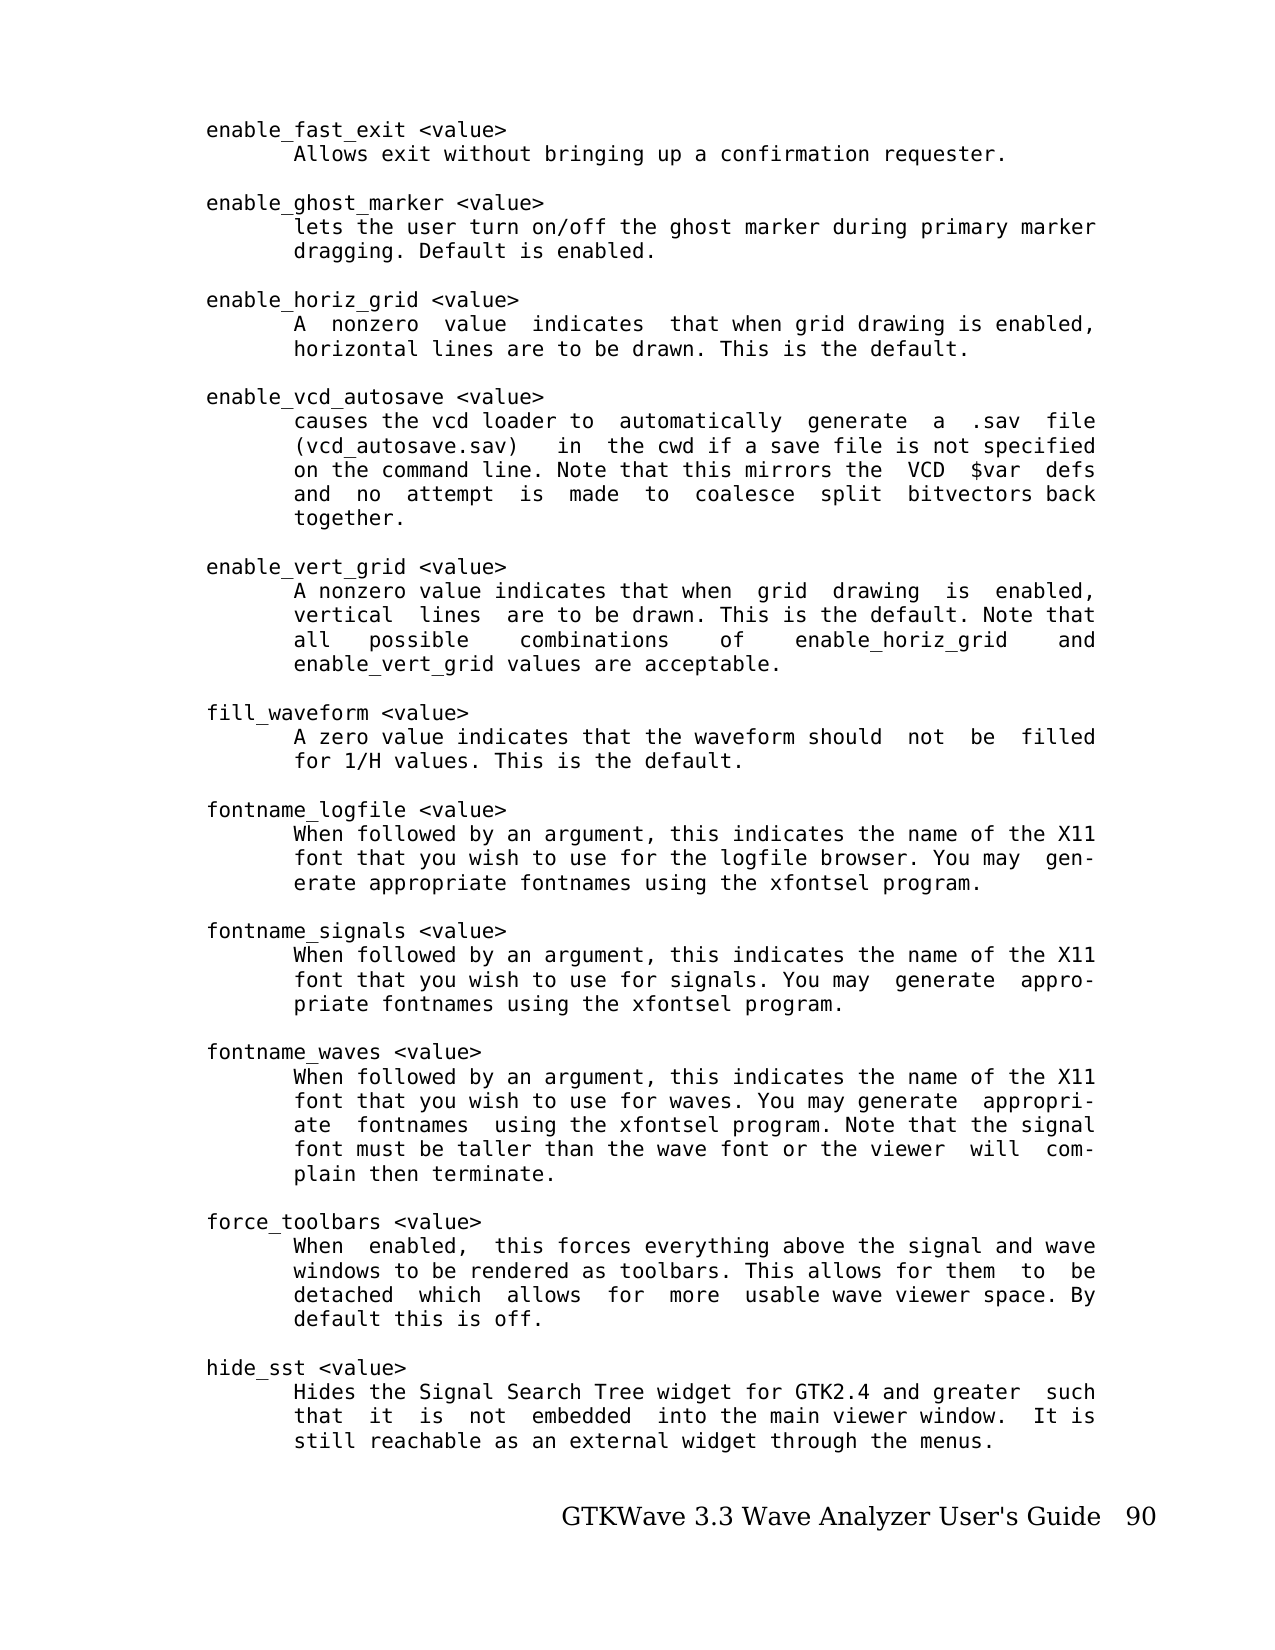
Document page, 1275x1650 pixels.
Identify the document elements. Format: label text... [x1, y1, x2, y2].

text enable_fast_exit <value> [118, 118, 1157, 142]
text erate appropriate fontnames using the xfontsel program. [118, 871, 1157, 895]
text A zero value indicates that the waveform should not be filled [118, 725, 1157, 749]
text (vcd_autosave.sav) in the cwd if a save file is not specified [118, 434, 1157, 458]
text fontname_logfile <value> [118, 798, 1157, 822]
text dragging. Default is enabled. [118, 239, 1157, 264]
text plain then terminate. [118, 1162, 1157, 1186]
text still reachable as an external widget through the menus. [118, 1429, 1157, 1453]
text detached which allows for more usable wave viewer space. By [118, 1283, 1157, 1307]
text enable_vert_grid values are acceptable. [118, 652, 1157, 676]
text all possible combinations of enable_horiz_grid and [118, 628, 1157, 652]
text A nonzero value indicates that when grid drawing is enabled, [118, 312, 1157, 337]
text Allows exit without bringing up a confirmation requester. [118, 142, 1157, 167]
text windows to be rendered as toolbars. This allows for them to be [118, 1259, 1157, 1283]
text font must be taller than the wave font or the viewer will com- [118, 1137, 1157, 1162]
text ate fontnames using the xfontsel program. Note that the signal [118, 1113, 1157, 1137]
text When followed by an argument, this indicates the name of the X11 [118, 943, 1157, 968]
text together. [118, 506, 1157, 531]
text priate fontnames using the xfontsel program. [118, 992, 1157, 1016]
text enable_vert_grid <value> [118, 555, 1157, 579]
text force_toolbars <value> [118, 1210, 1157, 1234]
text enable_vcd_autosave <value> [118, 385, 1157, 409]
text fontname_waves <value> [118, 1040, 1157, 1065]
text enable_horiz_grid <value> [118, 288, 1157, 312]
text horizontal lines are to be drawn. This is the default. [118, 337, 1157, 361]
text vertical lines are to be drawn. This is the default. Note that [118, 603, 1157, 628]
text default this is off. [118, 1307, 1157, 1332]
text font that you wish to use for signals. You may generate appro- [118, 968, 1157, 992]
text When followed by an argument, this indicates the name of the X11 [118, 822, 1157, 846]
text fill_waveform <value> [118, 701, 1157, 725]
text When enabled, this forces everything above the signal and wave [118, 1234, 1157, 1259]
text on the command line. Note that this mirrors the VCD $var defs [118, 458, 1157, 482]
text font that you wish to use for the logfile browser. You may gen- [118, 846, 1157, 871]
text When followed by an argument, this indicates the name of the X11 [118, 1065, 1157, 1089]
text causes the vcd loader to automatically generate a .sav file [118, 409, 1157, 434]
text and no attempt is made to coalesce split bitvectors back [118, 482, 1157, 506]
text Hides the Signal Search Tree widget for GTK2.4 and greater such [118, 1380, 1157, 1404]
text for 1/H values. This is the default. [118, 749, 1157, 773]
text hide_sst <value> [118, 1356, 1157, 1380]
text that it is not embedded into the main viewer window. It is [118, 1404, 1157, 1429]
text fontname_signals <value> [118, 919, 1157, 943]
text A nonzero value indicates that when grid drawing is enabled, [118, 579, 1157, 603]
text enable_ghost_marker <value> [118, 191, 1157, 215]
text lets the user turn on/off the ghost marker during primary marker [118, 215, 1157, 239]
text font that you wish to use for waves. You may generate appropri- [118, 1089, 1157, 1113]
